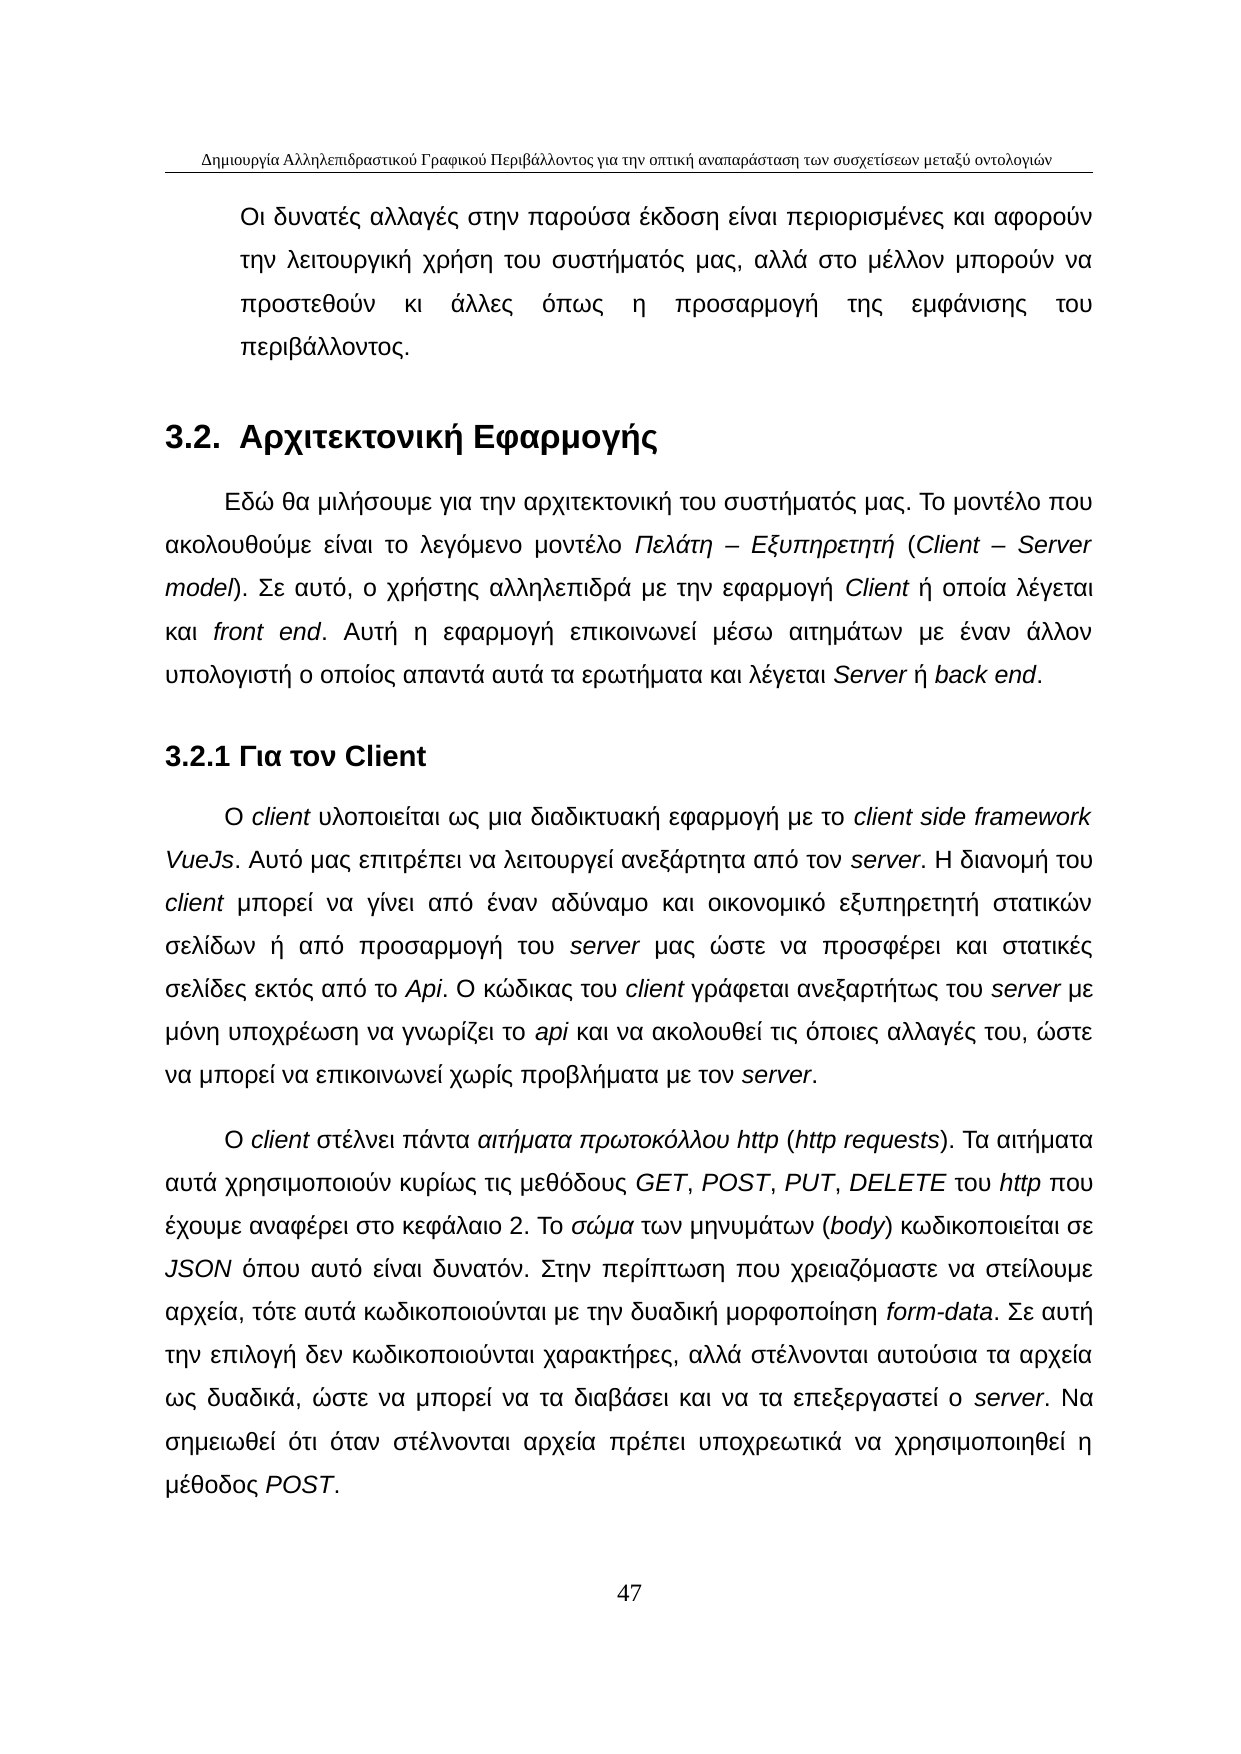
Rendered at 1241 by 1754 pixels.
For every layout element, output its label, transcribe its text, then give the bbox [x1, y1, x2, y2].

text Ο client υλοποιείται ως μια διαδικτυακή εφαρμογή με το client side framework VueJs. Αυτό μας επιτρέπει να λειτουργεί ανεξάρτητα από τον server. Η διανομή του client μπορεί να γίνει από έναν αδύναμο και οικονομικό εξυπηρετητή στατικών σελίδων ή από προσαρμογή του server μας ώστε να προσφέρει και στατικές σελίδες εκτός από το Api. Ο κώδικας του client γράφεται ανεξαρτήτως του server με μόνη υποχρέωση να γνωρίζει το api και να ακολουθεί τις όποιες αλλαγές του, ώστε να μπορεί να επικοινωνεί χωρίς προβλήματα με τον server. [165, 802, 1093, 1089]
text Εδώ θα μιλήσουμε για την αρχιτεκτονική του συστήματός μας. Το μοντέλο που ακολουθούμε είναι το λεγόμενο μοντέλο Πελάτη – Εξυπηρετητή (Client – Server model). Σε αυτό, ο χρήστης αλληλεπιδρά με την εφαρμογή Client ή οποία λέγεται και front end. Αυτή η εφαρμογή επικοινωνεί μέσω αιτημάτων με έναν άλλον υπολογιστή ο οποίος απαντά αυτά τα ερωτήματα και λέγεται Server ή back end. [165, 487, 1093, 688]
subtitle Για τον Client [165, 738, 1093, 772]
text Ο client στέλνει πάντα αιτήματα πρωτοκόλλου http (http requests). Τα αιτήματα αυτά χρησιμοποιούν κυρίως τις μεθόδους GET, POST, PUT, DELETE του http που έχουμε αναφέρει στο κεφάλαιο 2. Το σώμα των μηνυμάτων (body) κωδικοποιείται σε JSON όπου αυτό είναι δυνατόν. Στην περίπτωση που χρειαζόμαστε να στείλουμε αρχεία, τότε αυτά κωδικοποιούνται με την δυαδική μορφοποίηση form-data. Σε αυτή την επιλογή δεν κωδικοποιούνται χαρακτήρες, αλλά στέλνονται αυτούσια τα αρχεία ως δυαδικά, ώστε να μπορεί να τα διαβάσει και να τα επεξεργαστεί ο server. Να σημειωθεί ότι όταν στέλνονται αρχεία πρέπει υποχρεωτικά να χρησιμοποιηθεί η μέθοδος POST. [165, 1125, 1093, 1498]
list Οι δυνατές αλλαγές στην παρούσα έκδοση είναι περιορισμένες και αφορούν την λειτουργική χρήση του συστήματός μας, αλλά στο μέλλον μπορούν να προστεθούν κι άλλες όπως η προσαρμογή της εμφάνισης του περιβάλλοντος. [202, 202, 1093, 360]
subtitle Αρχιτεκτονική Εφαρμογής [165, 417, 1093, 455]
